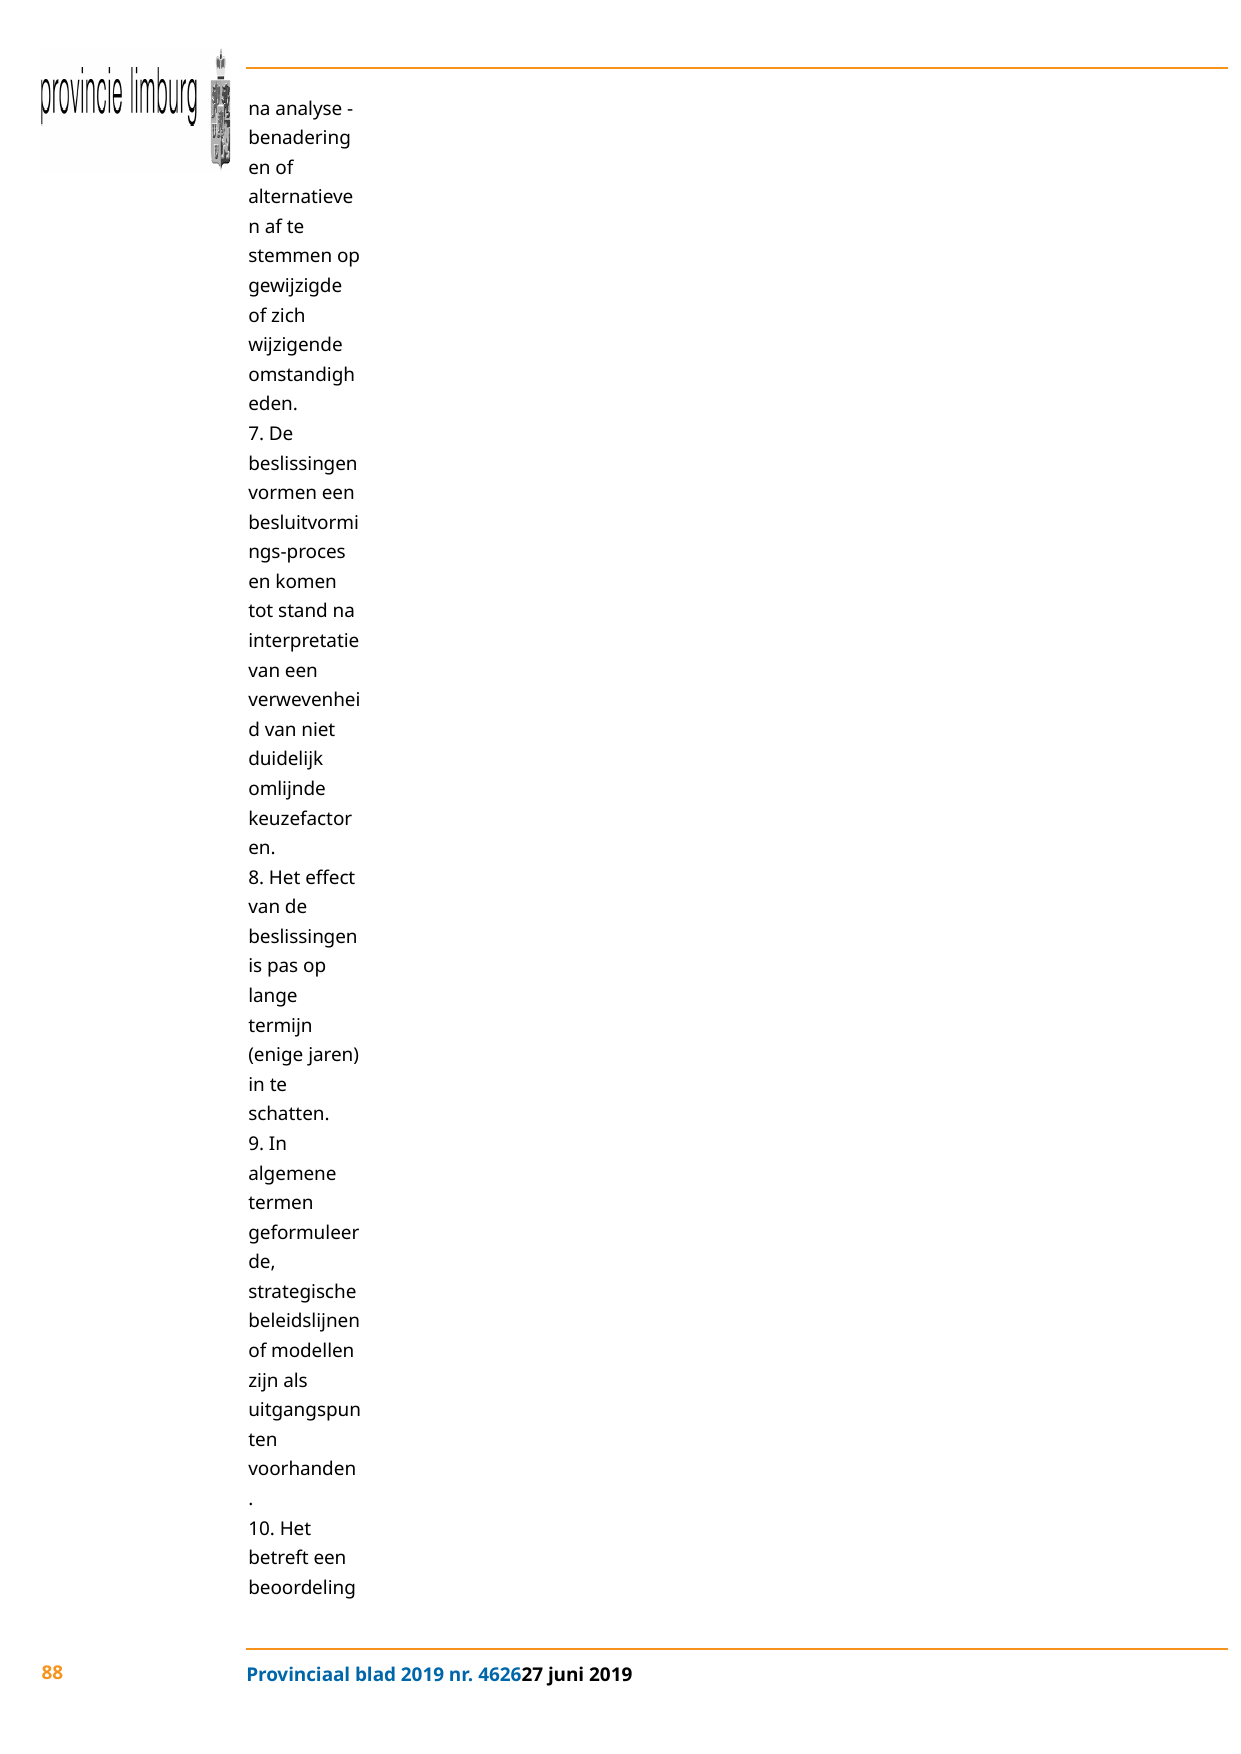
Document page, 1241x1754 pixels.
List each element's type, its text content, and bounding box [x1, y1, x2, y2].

table_cell [926, 95, 1038, 1600]
table_cell [474, 95, 587, 1600]
table_cell [1039, 95, 1152, 1600]
table_cell [361, 95, 474, 1600]
table_cell - na analyse - benaderingen of alternatieven af te stemmen op gewijzigde of zich wijzigende omstandigheden. 7. De beslissingen vormen een besluitvormings-proces en komen tot stand na interpretatie van een verwevenheid van niet duidelijk omlijnde keuzefactoren. 8. Het effect van de beslissingen is pas op lange termijn (enige jaren) in te schatten. 9. In algemene termen geformuleerde, strategische beleidslijnen of modellen zijn als uitgangspunten voorhanden. 10. Het betreft een beoordeling [248, 95, 361, 1600]
table_cell [813, 95, 926, 1600]
picture [41, 47, 231, 172]
table_cell [700, 95, 813, 1600]
table_cell [587, 95, 700, 1600]
